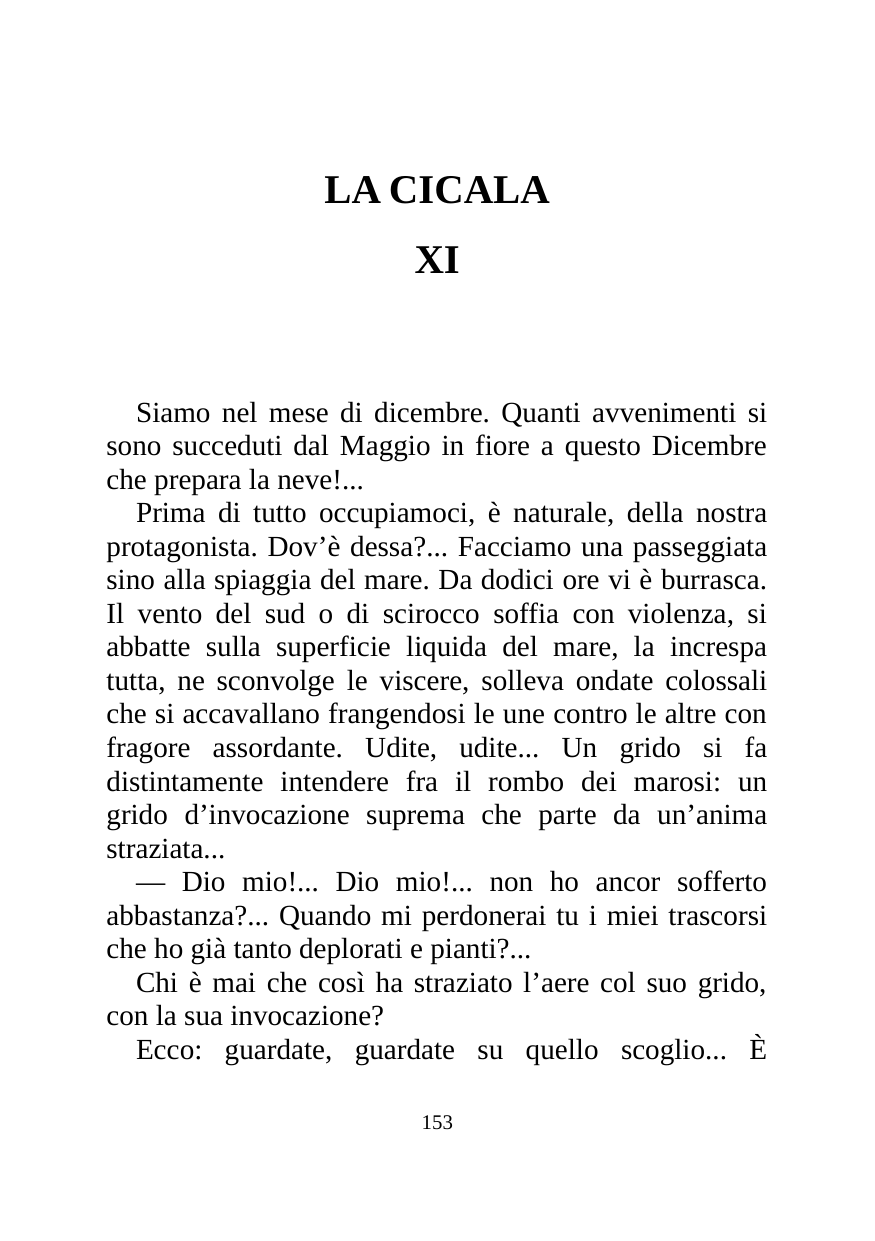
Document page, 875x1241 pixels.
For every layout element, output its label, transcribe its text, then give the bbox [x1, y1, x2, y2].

text Chi è mai che così ha straziato l’aere col suo grido, con la sua invocazione? [106, 965, 768, 1032]
text Siamo nel mese di dicembre. Quanti avvenimenti si sono succeduti dal Maggio in fiore a questo Dicembre che prepara la neve!... [106, 395, 768, 495]
text — Dio mio!... Dio mio!... non ho ancor sofferto abbastanza?... Quando mi perdonerai tu i miei trascorsi che ho già tanto deplorati e pianti?... [106, 864, 768, 965]
subtitle LA CICALA XI [106, 165, 768, 283]
text Prima di tutto occupiamoci, è naturale, della nostra protagonista. Dov’è dessa?... Facciamo una passeggiata sino alla spiaggia del mare. Da dodici ore vi è burrasca. Il vento del sud o di scirocco soffia con violenza, si abbatte sulla superficie liquida del mare, la increspa tutta, ne sconvolge le viscere, solleva ondate colossali che si accavallano frangendosi le une contro le altre con fragore assordante. Udite, udite... Un grido si fa distintamente intendere fra il rombo dei marosi: un grido d’invocazione suprema che parte da un’anima straziata... [106, 495, 768, 864]
text Ecco: guardate, guardate su quello scoglio... È [106, 1032, 768, 1066]
